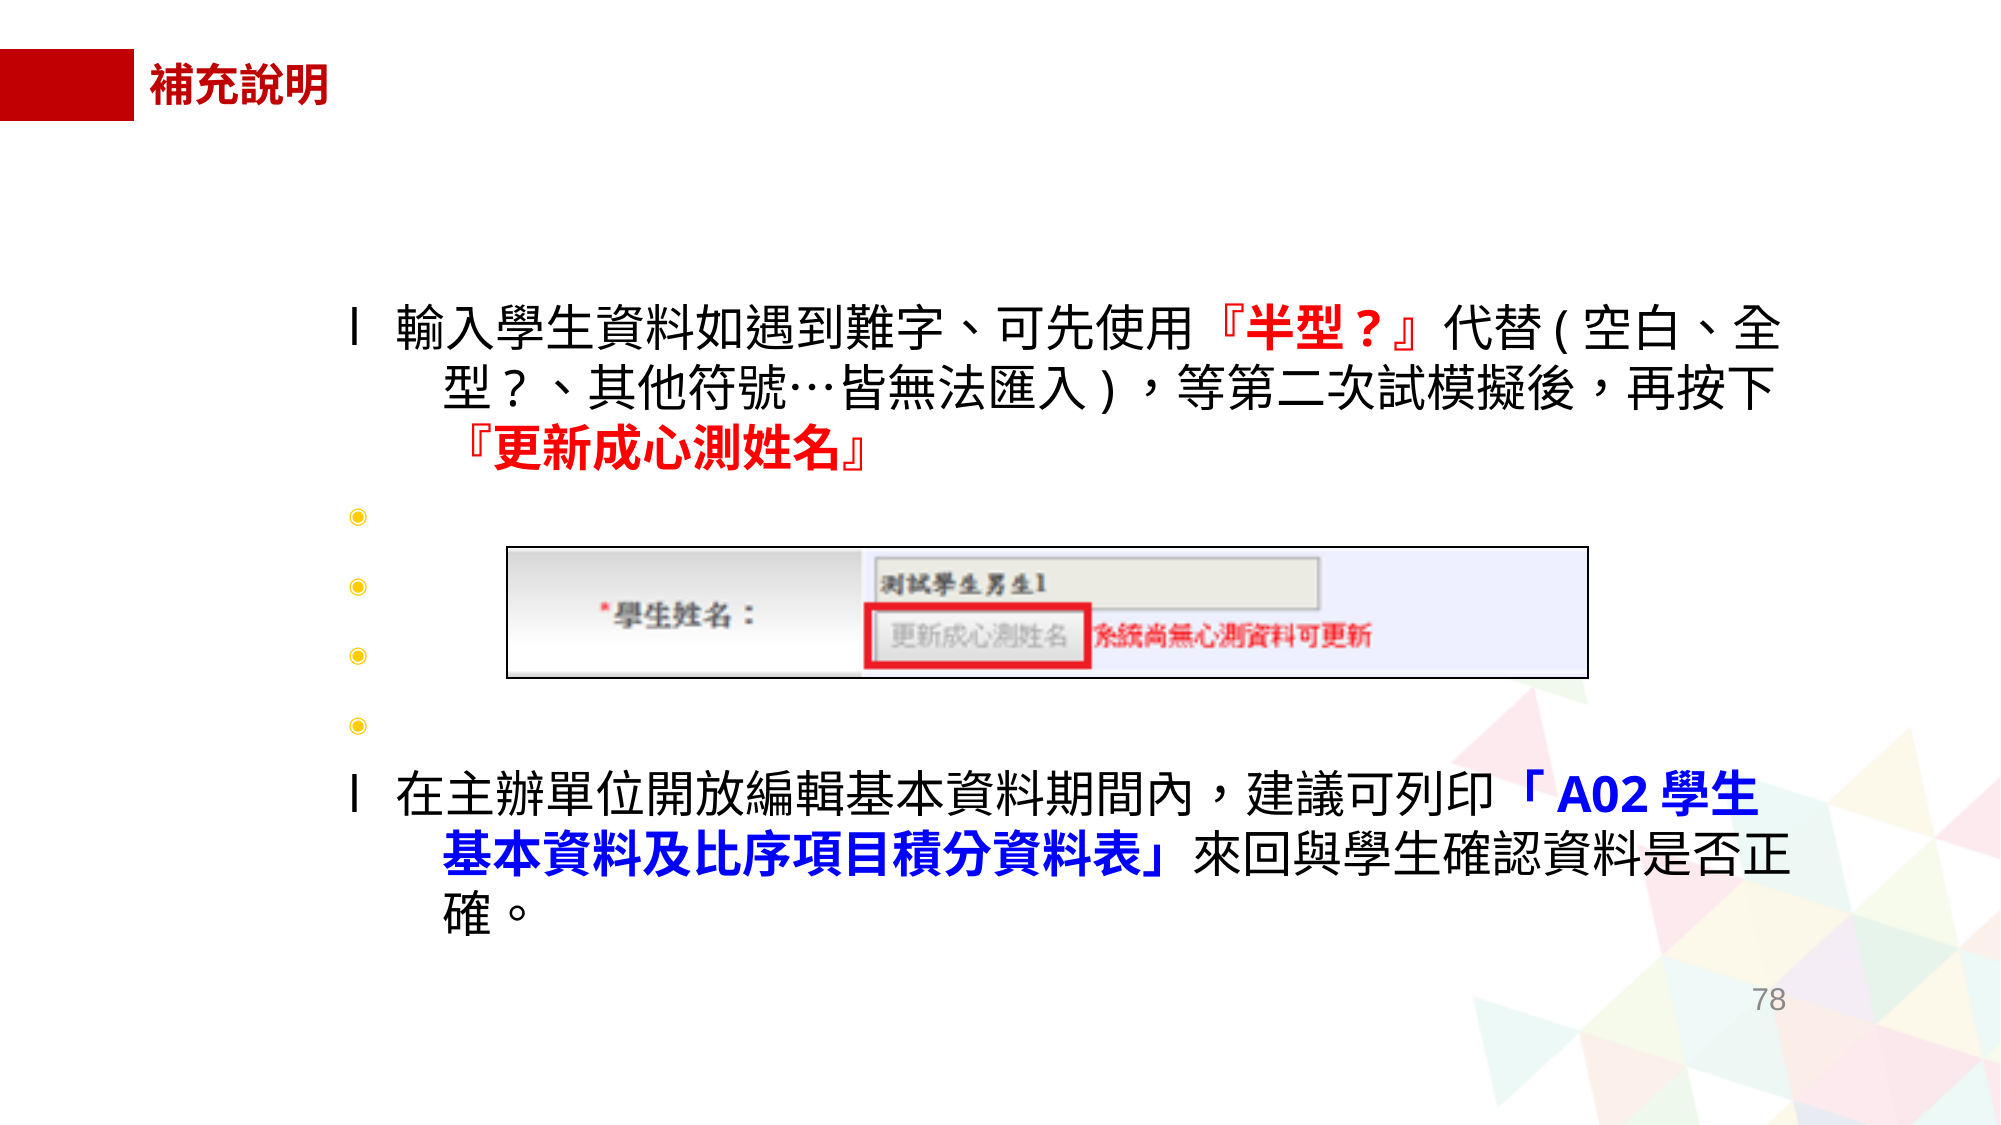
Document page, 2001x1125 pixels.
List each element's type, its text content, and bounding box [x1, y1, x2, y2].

text_box 78 [1739, 969, 1813, 1020]
picture [507, 547, 1588, 678]
text_box 補充說明 [134, 55, 958, 133]
text_box 輸入學生資料如遇到難字、可先使用『半型?』代替(空白、全型?、其他符號…皆無法匯入)，等第二次試模擬後，再按下『更新成心測姓名』 在主辦單位開放編輯基本資料期間內，建議可列印「A02學生基本資料及比序項目積分資料表」來回與學生確認資料是否正確。 [313, 279, 1824, 969]
text_box [0, 49, 134, 121]
